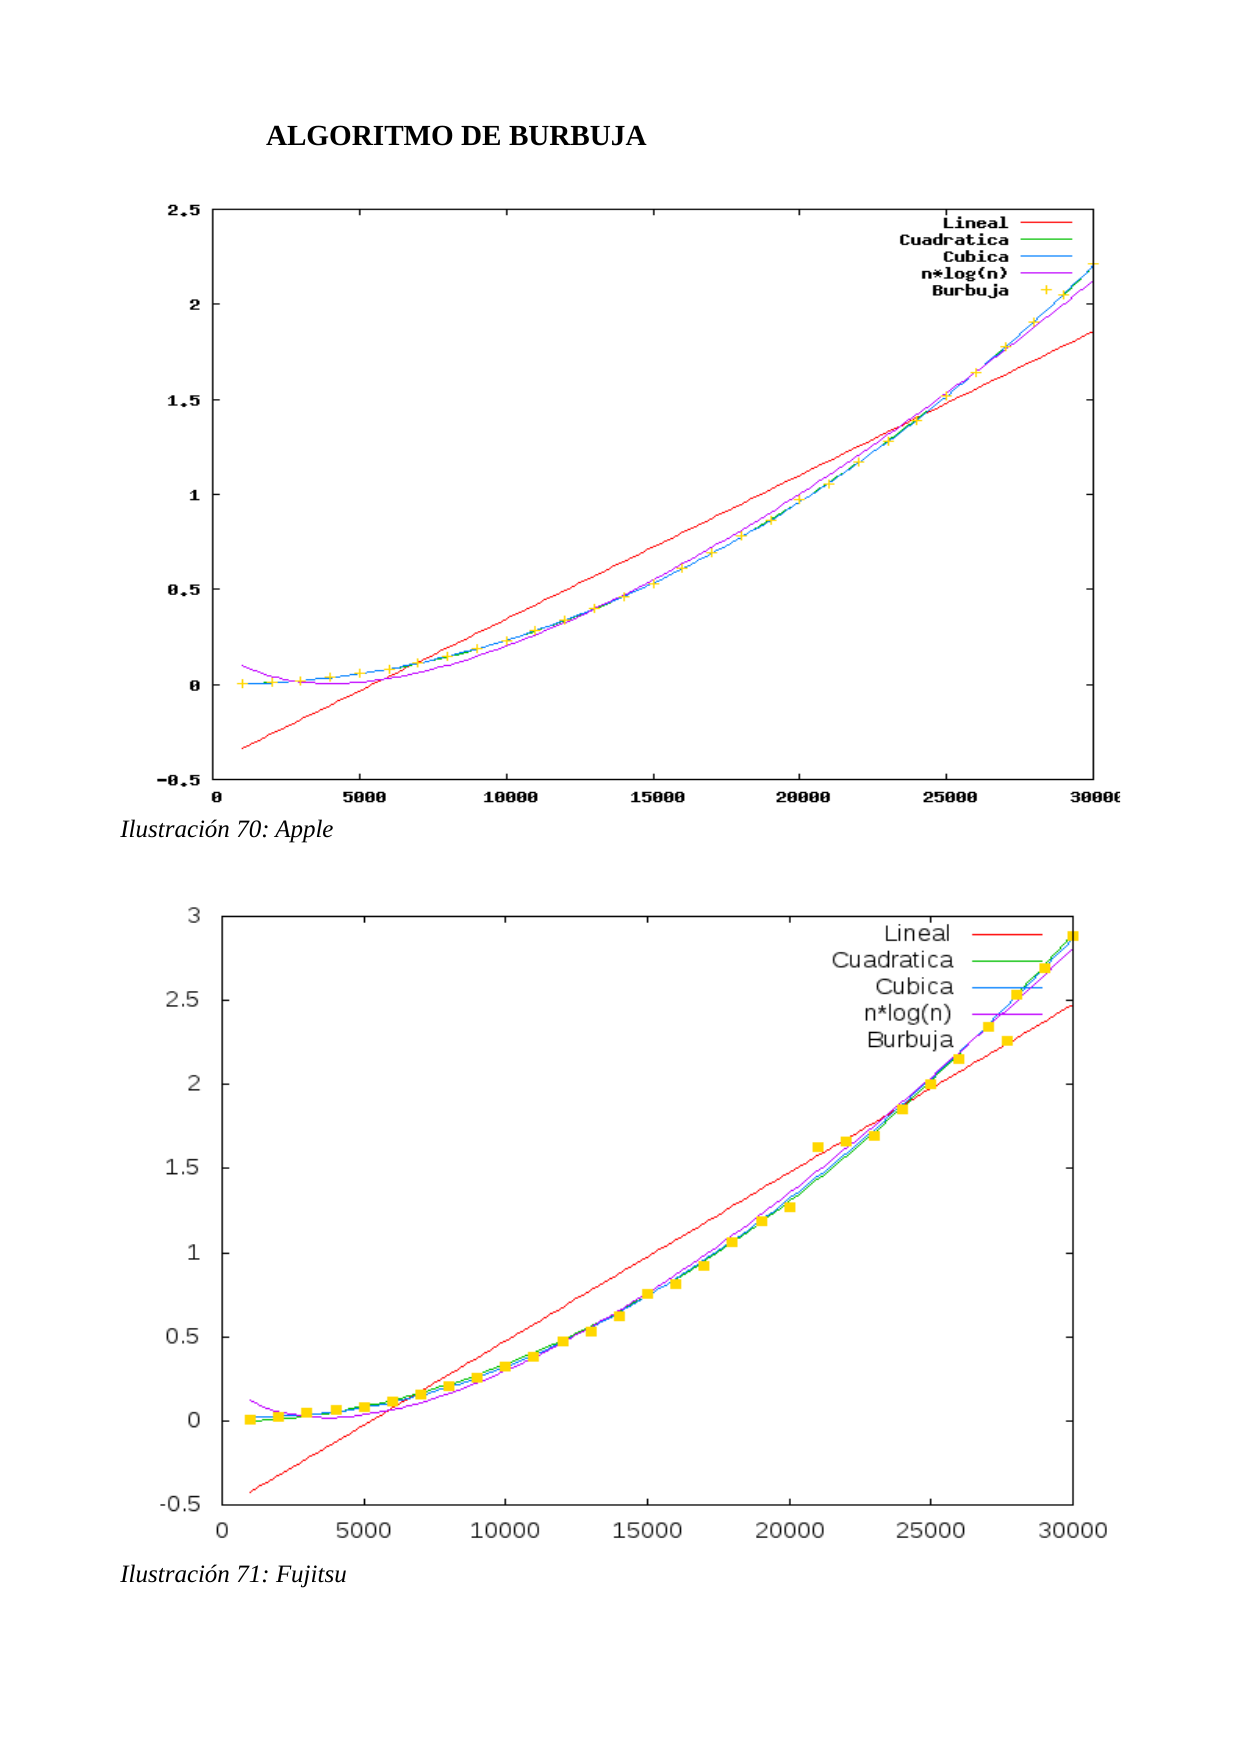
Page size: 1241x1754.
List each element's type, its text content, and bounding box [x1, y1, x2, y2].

text Ilustración 70: Apple [120, 814, 1120, 843]
picture [120, 888, 1121, 1559]
text ALGORITMO DE BURBUJA [118, 118, 1122, 152]
text Ilustración 71: Fujitsu [120, 1559, 1120, 1588]
picture [120, 192, 1121, 814]
